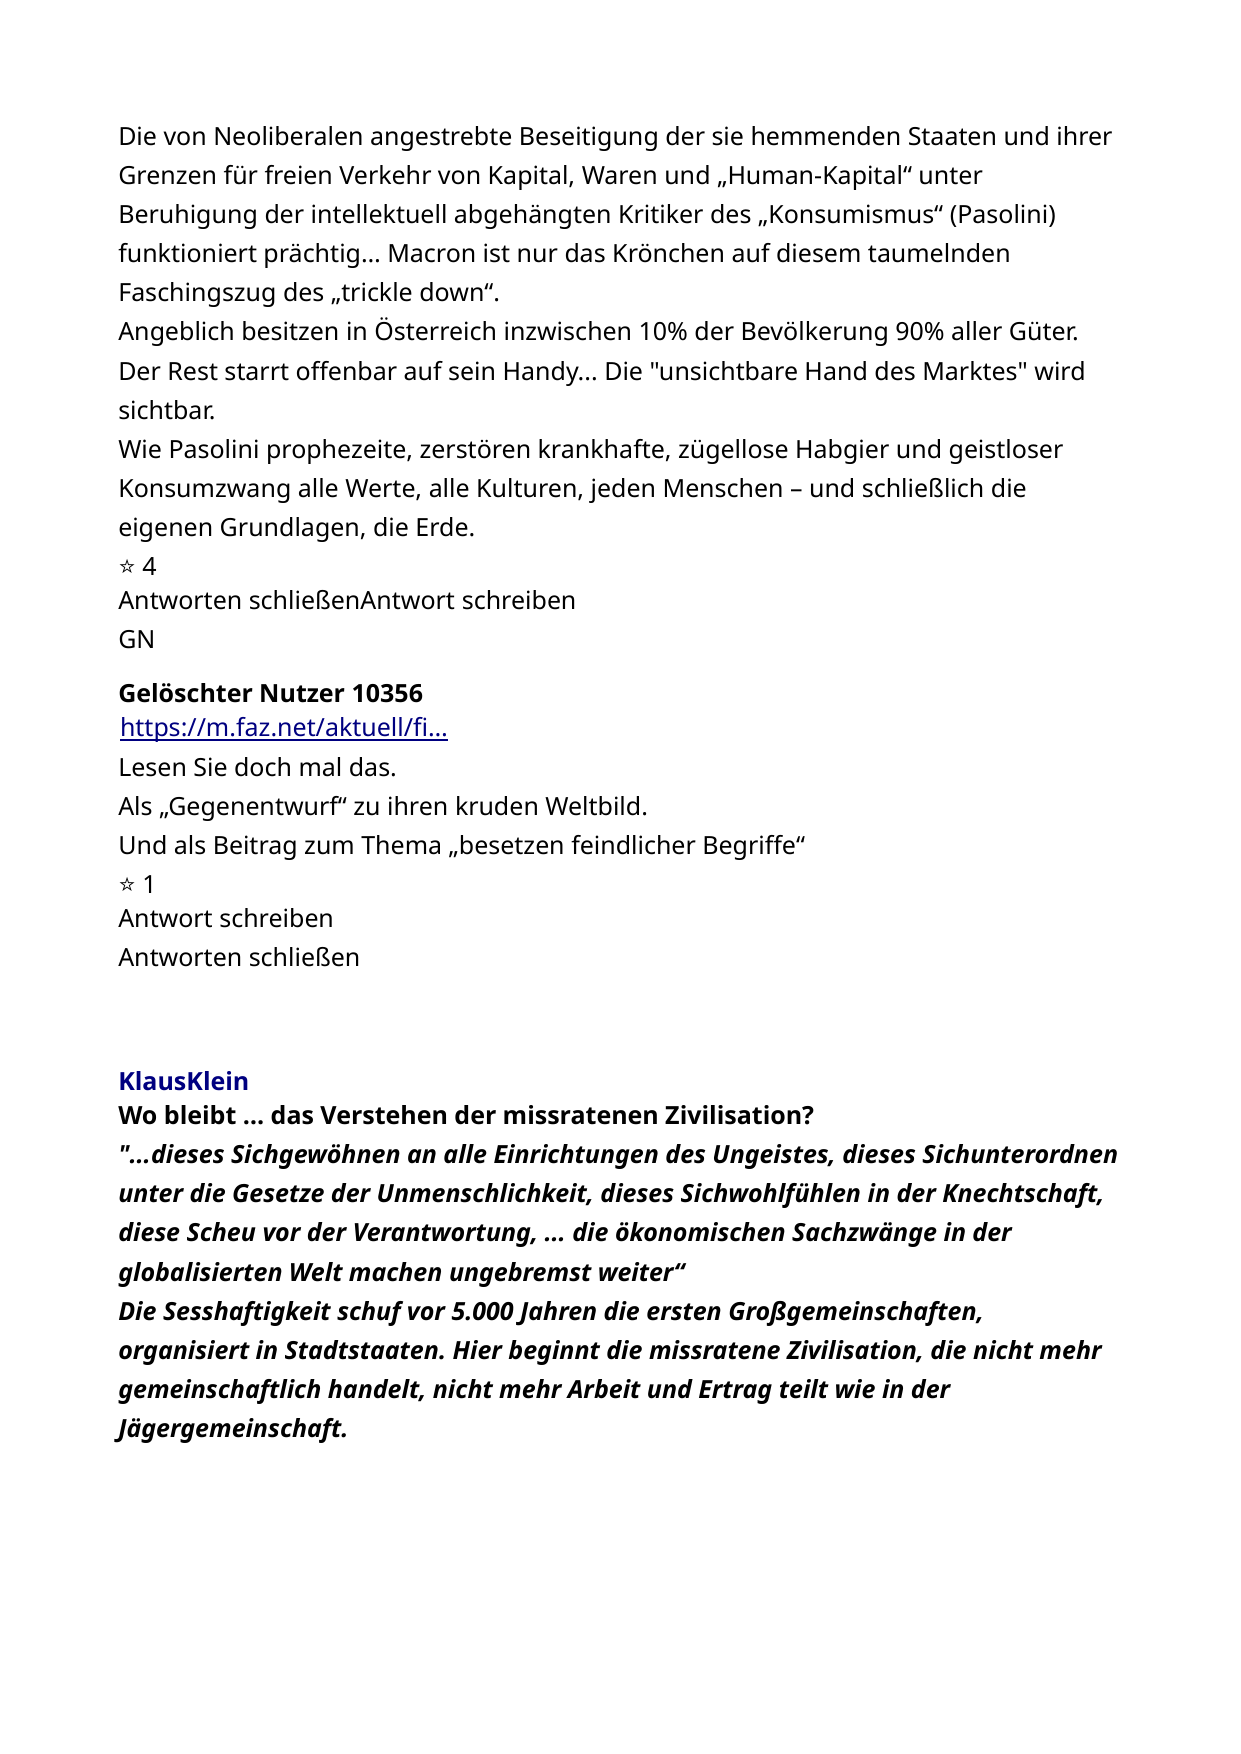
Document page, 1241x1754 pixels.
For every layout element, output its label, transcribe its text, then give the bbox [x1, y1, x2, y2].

text Antworten schließenAntwort schreiben [118, 583, 1122, 617]
text Antwort schreiben [118, 901, 1122, 935]
text Als „Gegenentwurf“ zu ihren kruden Weltbild. [118, 788, 1122, 822]
text Lesen Sie doch mal das. [118, 749, 1122, 783]
subtitle Gelöschter Nutzer 10356 [118, 676, 1122, 710]
text GN [118, 622, 1122, 656]
text "...dieses Sichgewöhnen an alle Einrichtungen des Ungeistes, dieses Sichunterordnen unter die Gesetze der Unmenschlichkeit, dieses Sichwohlfühlen in der Knechtschaft, diese Scheu vor der Verantwortung, ... die ökonomischen Sachzwänge in der globalisierten Welt machen ungebremst weiter“ [118, 1137, 1122, 1288]
text Und als Beitrag zum Thema „besetzen feindlicher Begriffe“ [118, 827, 1122, 862]
text Die Sesshaftigkeit schuf vor 5.000 Jahren die ersten Großgemeinschaften, organisiert in Stadtstaaten. Hier beginnt die missratene Zivilisation, die nicht mehr gemeinschaftlich handelt, nicht mehr Arbeit und Ertrag teilt wie in der Jägergemeinschaft. [118, 1293, 1122, 1445]
text Wie Pasolini prophezeite, zerstören krankhafte, zügellose Habgier und geistloser Konsumzwang alle Werte, alle Kulturen, jeden Menschen – und schließlich die eigenen Grundlagen, die Erde. [118, 431, 1122, 544]
text Angeblich besitzen in Österreich inzwischen 10% der Bevölkerung 90% aller Güter. Der Rest starrt offenbar auf sein Handy... Die "unsichtbare Hand des Marktes" wird sichtbar. [118, 314, 1122, 426]
text ⭐️ 4 [118, 549, 1122, 583]
text Die von Neoliberalen angestrebte Beseitigung der sie hemmenden Staaten und ihrer Grenzen für freien Verkehr von Kapital, Waren und „Human-Kapital“ unter Beruhigung der intellektuell abgehängten Kritiker des „Konsumismus“ (Pasolini) funktioniert prächtig… Macron ist nur das Krönchen auf diesem taumelnden Faschingszug des „trickle down“. [118, 118, 1122, 309]
text Antworten schließen [118, 940, 1122, 974]
text https://m.faz.net/aktuell/fi… [118, 710, 1122, 744]
subtitle KlausKlein [118, 1063, 1122, 1098]
text Wo bleibt … das Verstehen der missratenen Zivilisation? [118, 1098, 1122, 1132]
text ⭐️ 1 [118, 867, 1122, 901]
